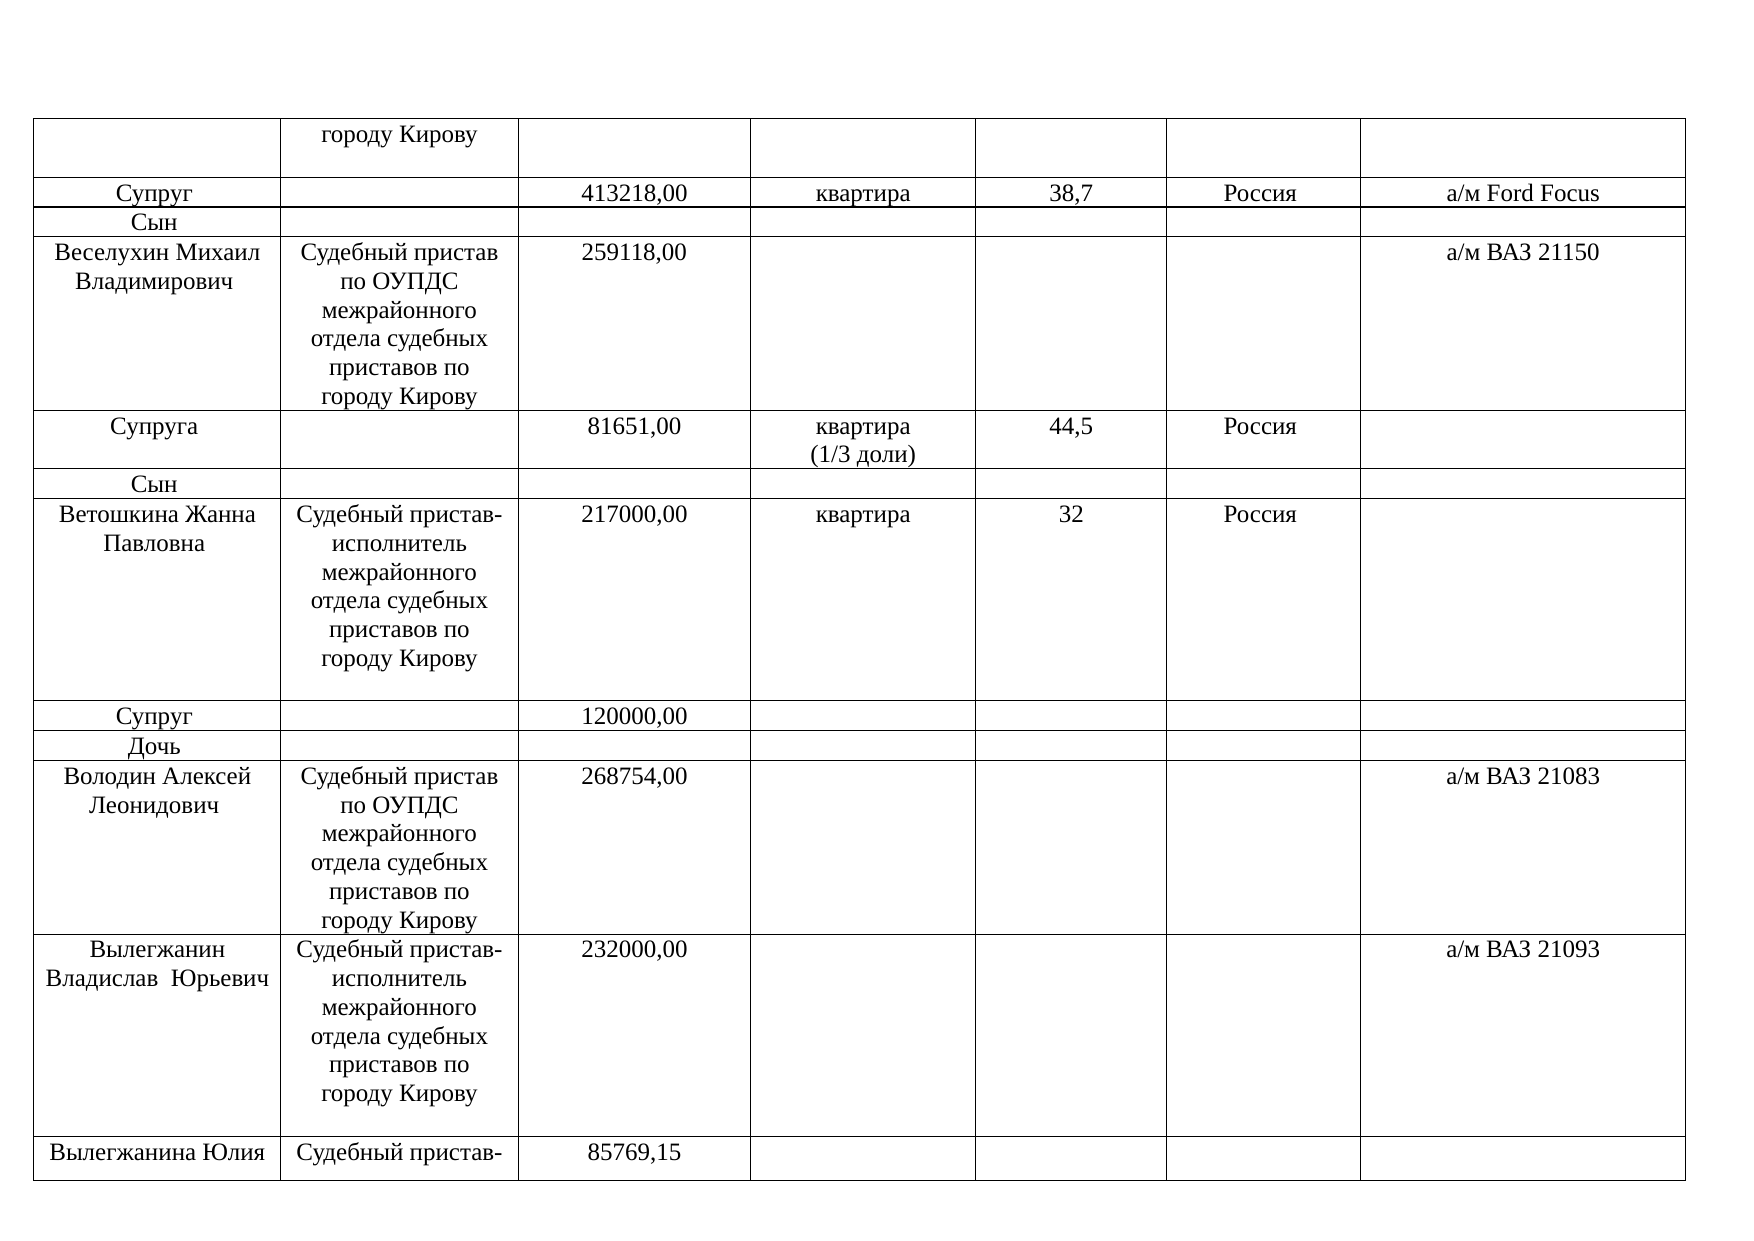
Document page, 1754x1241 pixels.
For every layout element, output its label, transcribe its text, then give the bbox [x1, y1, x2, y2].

table_cell Ветошкина Жанна Павловна [34, 499, 280, 700]
table_cell [281, 469, 518, 498]
table_cell [519, 208, 750, 236]
table_cell Вылегжанин Владислав Юрьевич [34, 935, 280, 1136]
table_cell [751, 935, 975, 1136]
table_cell [1361, 119, 1685, 177]
table_cell [281, 208, 518, 236]
table_cell 259118,00 [519, 237, 750, 410]
table_cell Судебный пристав-исполнитель межрайонного отдела судебных приставов по городу Кирову [281, 935, 518, 1136]
table_cell [281, 411, 518, 468]
table_cell квартира [751, 499, 975, 700]
table_cell [1361, 411, 1685, 468]
table_cell [519, 119, 750, 177]
table_cell [976, 731, 1166, 760]
table_cell Веселухин Михаил Владимирович [34, 237, 280, 410]
table_cell Россия [1167, 178, 1360, 206]
table_cell 85769,15 [519, 1137, 750, 1180]
table_cell 81651,00 [519, 411, 750, 468]
table_cell [751, 701, 975, 730]
table_cell [1167, 761, 1360, 933]
table_cell Сын [34, 469, 280, 498]
table_cell 413218,00 [519, 178, 750, 206]
table_cell [29, 468, 33, 498]
table_cell Володин Алексей Леонидович [34, 761, 280, 933]
table_cell [1361, 208, 1685, 236]
table_cell [1167, 119, 1360, 177]
table_cell [976, 208, 1166, 236]
table_cell [1167, 1137, 1360, 1180]
table_cell Супруг [34, 701, 280, 730]
table_cell 38,7 [976, 178, 1166, 206]
table_cell [976, 1137, 1166, 1180]
table_cell Россия [1167, 499, 1360, 700]
table_cell Судебный пристав по ОУПДС межрайонного отдела судебных приставов по городу Кирову [281, 237, 518, 410]
table_cell [976, 935, 1166, 1136]
table_cell [519, 469, 750, 498]
table_cell [29, 760, 33, 933]
table_cell [1361, 499, 1685, 700]
table_cell [1167, 469, 1360, 498]
table_cell 32 [976, 499, 1166, 700]
table_cell [1167, 701, 1360, 730]
table_cell [281, 731, 518, 760]
table_cell [976, 469, 1166, 498]
table_cell [976, 701, 1166, 730]
table_cell [519, 731, 750, 760]
table_cell [1167, 208, 1360, 236]
table_cell [29, 118, 33, 177]
table_cell а/м Ford Focus [1361, 178, 1685, 206]
table_cell а/м ВАЗ 21083 [1361, 761, 1685, 933]
table_cell [281, 178, 518, 206]
table_cell [976, 119, 1166, 177]
table_cell [1361, 731, 1685, 760]
table_cell [29, 177, 33, 206]
table_cell Россия [1167, 411, 1360, 468]
table_cell а/м ВАЗ 21093 [1361, 935, 1685, 1136]
table_cell [29, 236, 33, 410]
table_cell Дочь [34, 731, 280, 760]
table_cell квартира [751, 178, 975, 206]
table_cell Сын [34, 208, 280, 236]
table_cell 120000,00 [519, 701, 750, 730]
table_cell [751, 237, 975, 410]
table_cell а/м ВАЗ 21150 [1361, 237, 1685, 410]
table_cell [29, 700, 33, 730]
table_cell 268754,00 [519, 761, 750, 933]
table_cell [751, 469, 975, 498]
table_cell [29, 730, 33, 760]
table_cell [1167, 731, 1360, 760]
table_cell [1361, 701, 1685, 730]
table_cell [34, 119, 280, 177]
table_cell [751, 208, 975, 236]
table_cell [29, 498, 33, 700]
table_cell [976, 761, 1166, 933]
table_cell Супруг [34, 178, 280, 206]
table_cell [29, 206, 33, 236]
table_cell Судебный пристав по ОУПДС межрайонного отдела судебных приставов по городу Кирову [281, 761, 518, 933]
table_cell 44,5 [976, 411, 1166, 468]
table_cell [1361, 1137, 1685, 1180]
table_cell Вылегжанина Юлия [34, 1137, 280, 1180]
table_cell [1361, 469, 1685, 498]
table_cell [751, 731, 975, 760]
table_cell [976, 237, 1166, 410]
table_cell Судебный пристав-исполнитель межрайонного отдела судебных приставов по городу Кирову [281, 499, 518, 700]
table_cell [29, 410, 33, 468]
table_cell [751, 119, 975, 177]
table_cell квартира (1/3 доли) [751, 411, 975, 468]
table_cell 217000,00 [519, 499, 750, 700]
table_cell [1167, 237, 1360, 410]
table_cell 232000,00 [519, 935, 750, 1136]
table_cell [281, 701, 518, 730]
table_cell Супруга [34, 411, 280, 468]
table_cell [751, 761, 975, 933]
table_cell Судебный пристав- [281, 1137, 518, 1180]
table_cell [29, 1136, 33, 1180]
table_cell [29, 934, 33, 1136]
table_cell городу Кирову [281, 119, 518, 177]
table_cell [1167, 935, 1360, 1136]
table_cell [751, 1137, 975, 1180]
